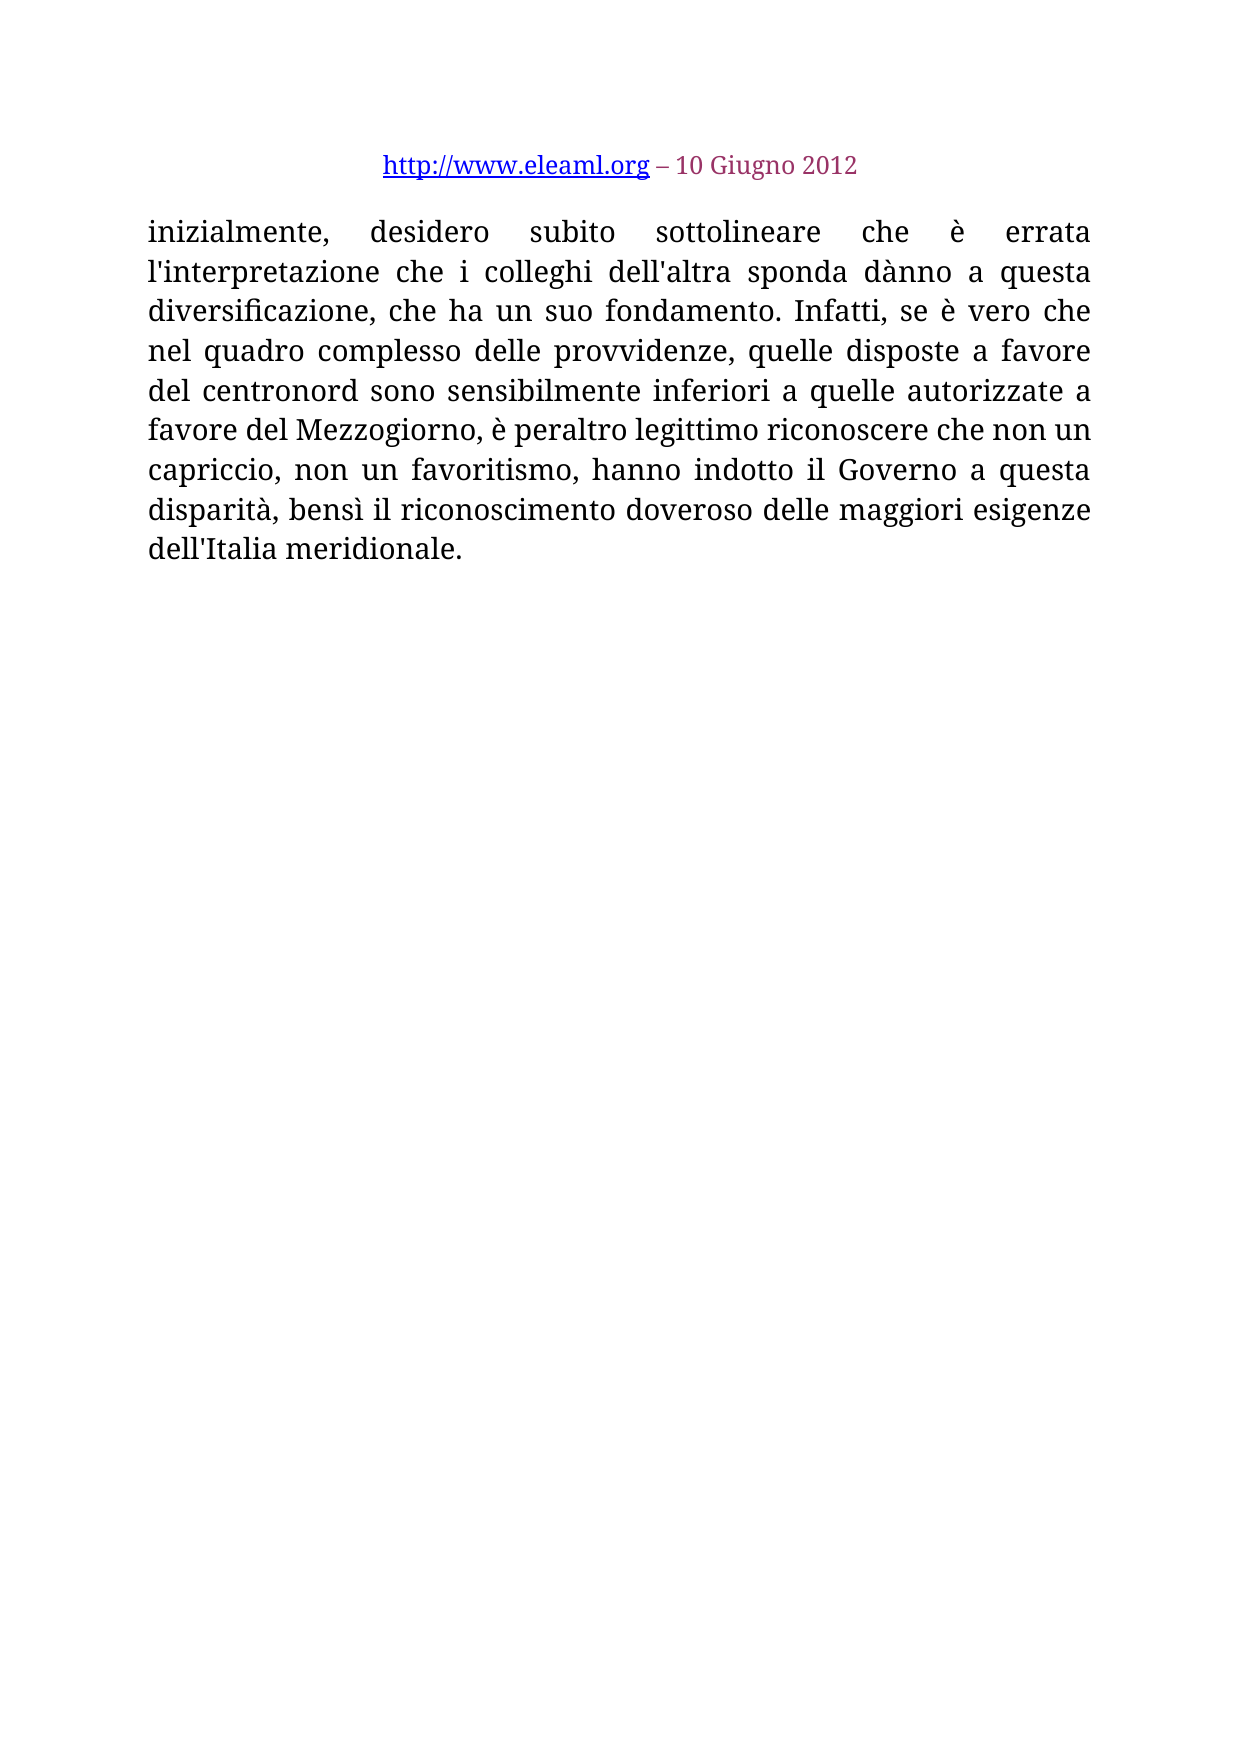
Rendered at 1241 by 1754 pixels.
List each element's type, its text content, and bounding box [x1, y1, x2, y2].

text inizialmente, desidero subito sottolineare che è errata l'interpretazione che i colleghi dell'altra sponda dànno a questa diversificazione, che ha un suo fondamento. Infatti, se è vero che nel quadro complesso delle provvidenze, quelle disposte a favore del centronord sono sensibilmente inferiori a quelle autorizzate a favore del Mezzogiorno, è peraltro legittimo riconoscere che non un capriccio, non un favoritismo, hanno indotto il Governo a questa disparità, bensì il riconoscimento doveroso delle maggiori esigenze dell'Italia meridionale. [148, 211, 1093, 568]
